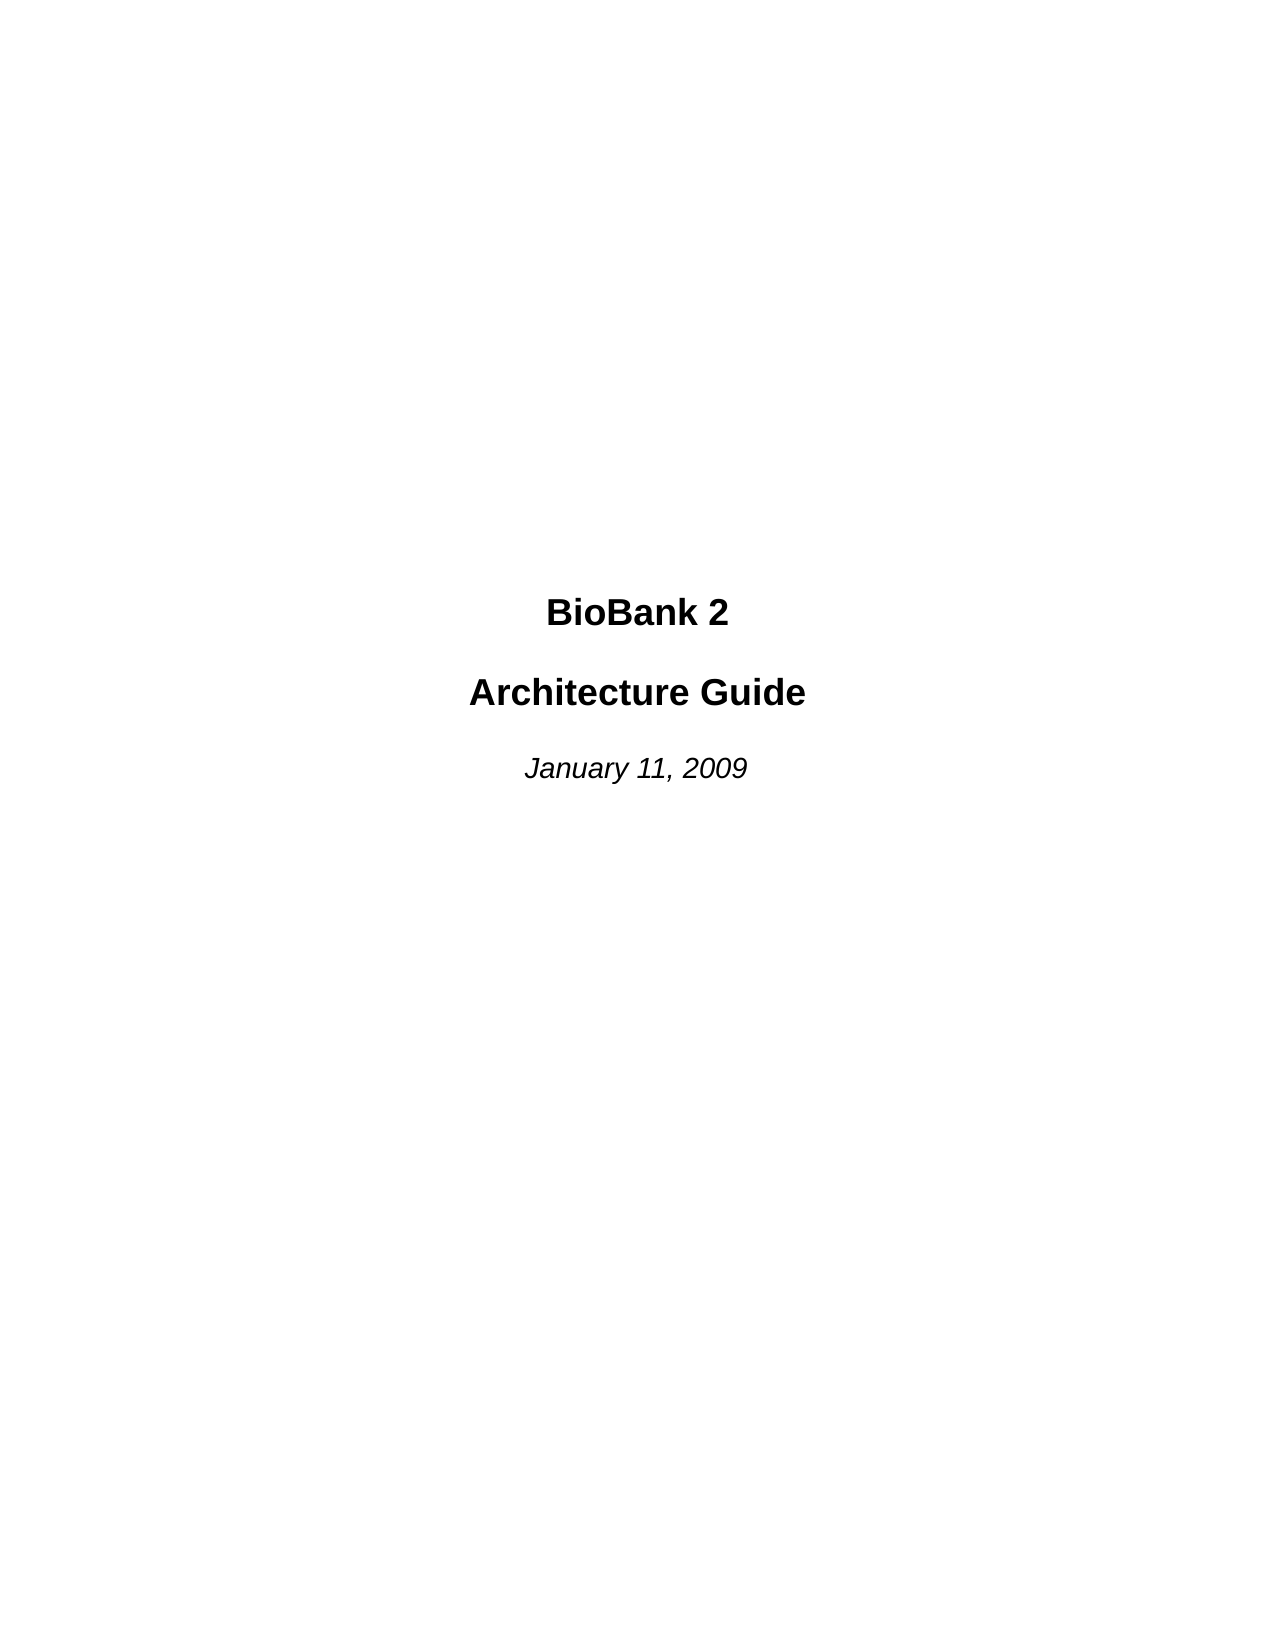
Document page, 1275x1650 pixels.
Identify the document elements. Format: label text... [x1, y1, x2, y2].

title BioBank 2 [372, 590, 903, 633]
title Architecture Guide [372, 670, 903, 713]
subtitle January 11, 2009 [372, 751, 903, 784]
